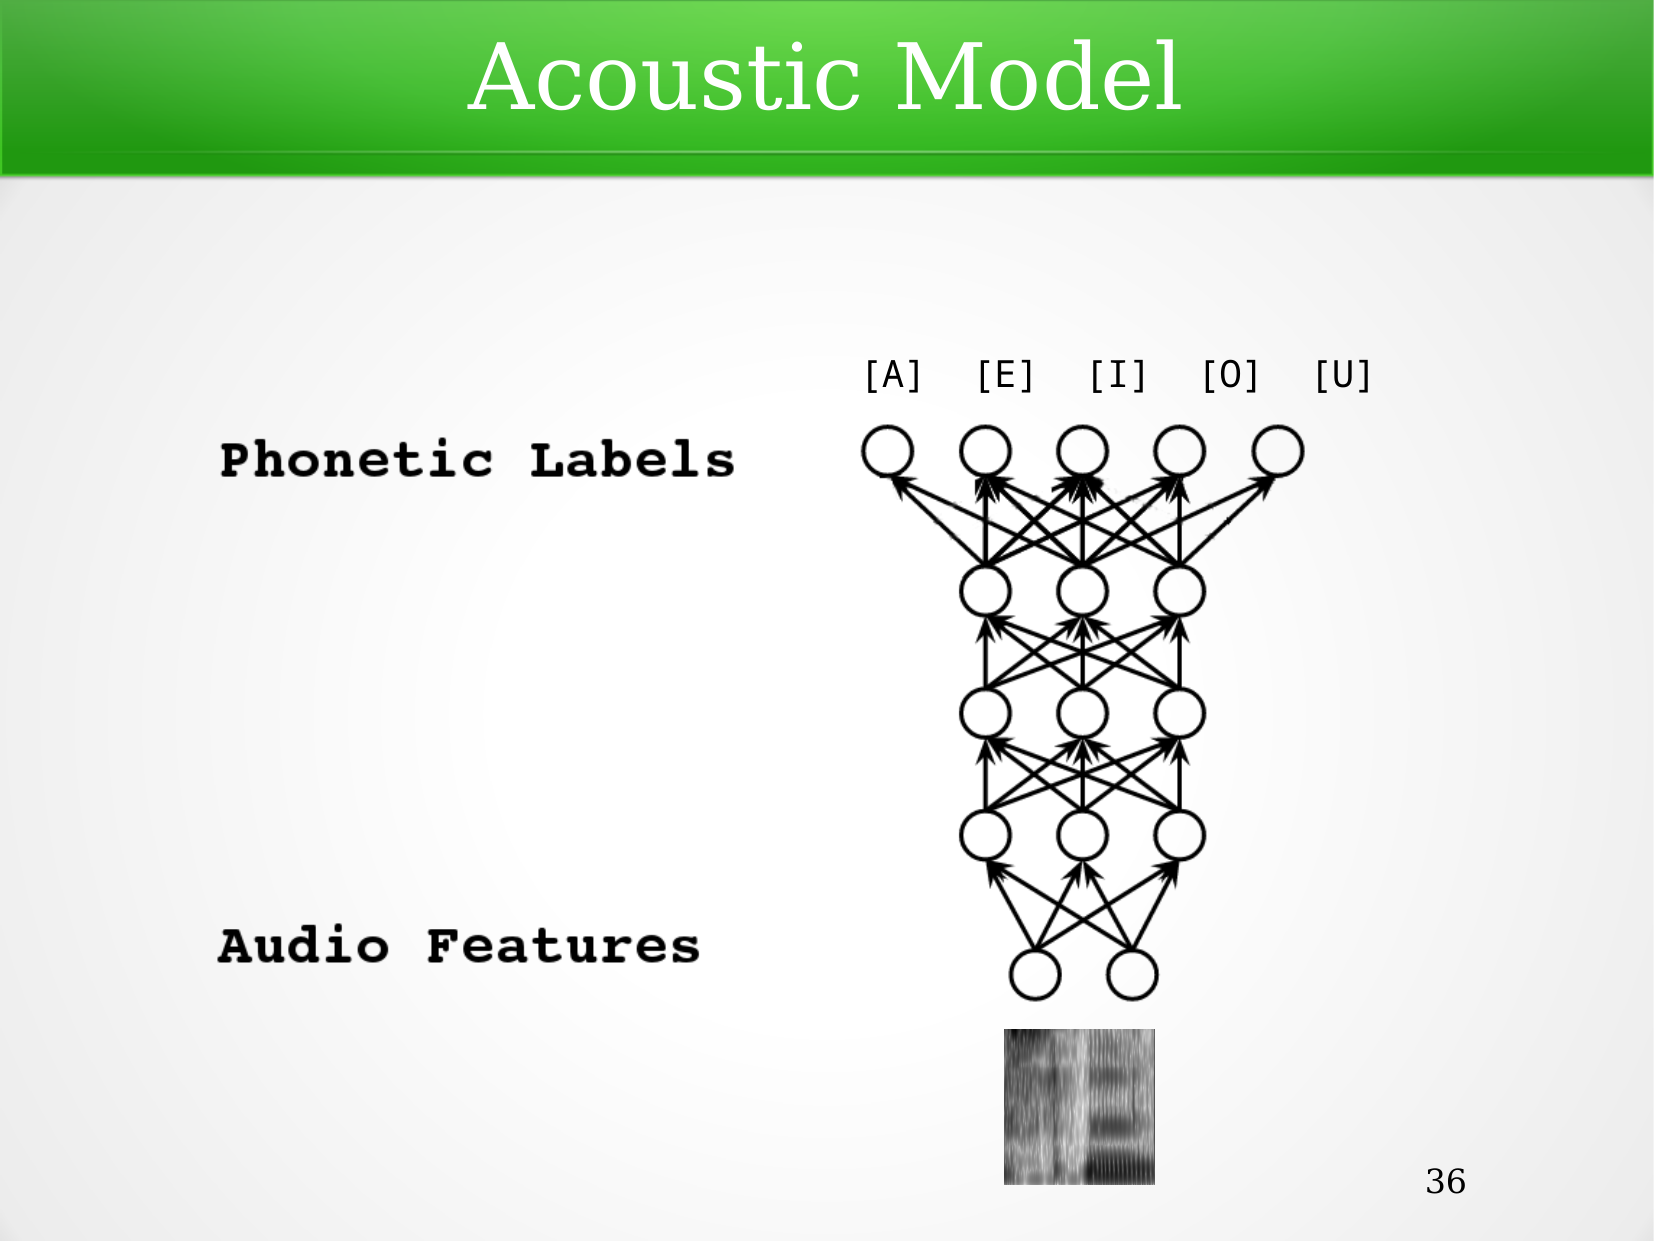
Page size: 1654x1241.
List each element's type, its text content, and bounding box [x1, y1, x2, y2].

picture [0, 0, 1654, 1241]
title Acoustic Model [82, 11, 1571, 154]
text_box [A] [E] [I] [O] [U] [777, 340, 1393, 405]
